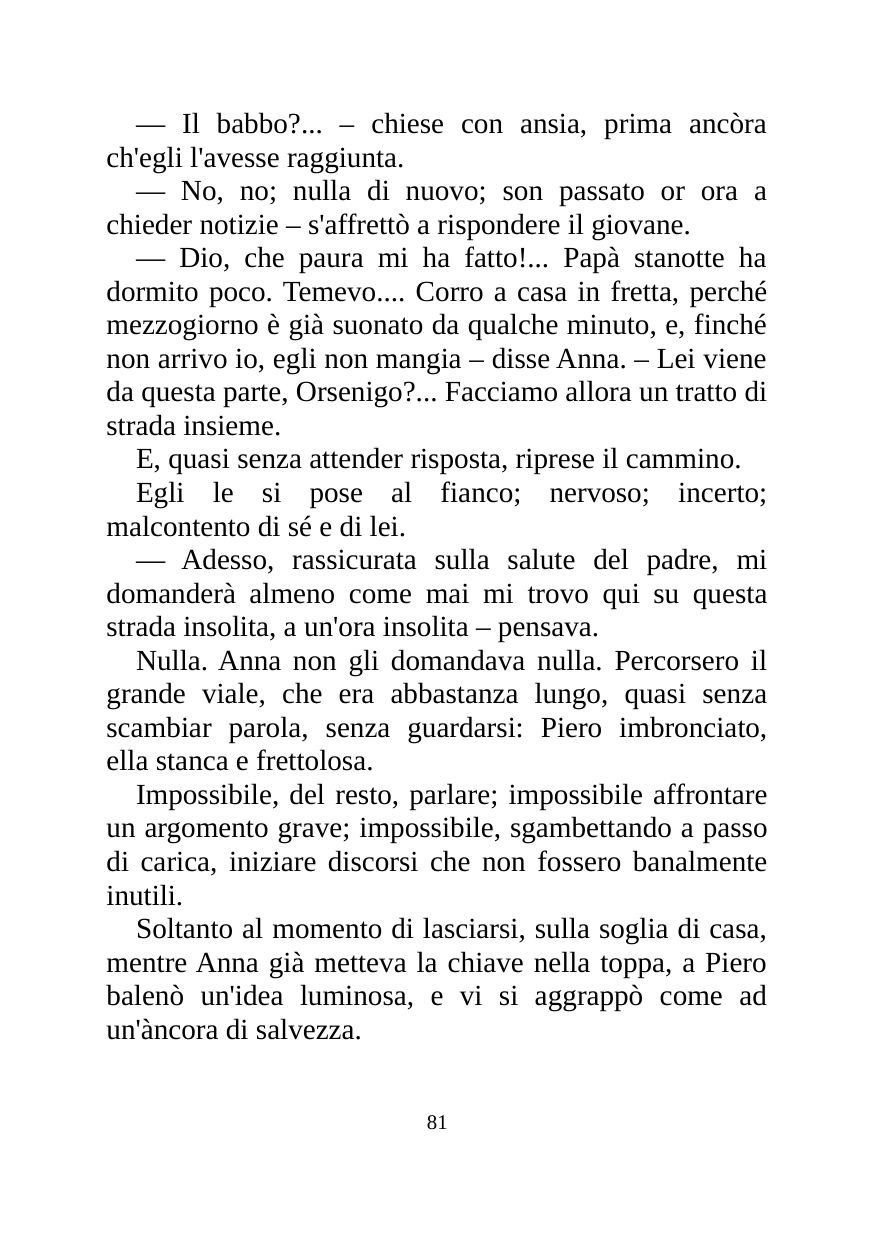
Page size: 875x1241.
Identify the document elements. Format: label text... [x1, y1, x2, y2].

text Impossibile, del resto, parlare; impossibile affrontare un argomento grave; impossibile, sgambettando a passo di carica, iniziare discorsi che non fossero banalmente inutili. [106, 777, 768, 911]
text Soltanto al momento di lasciarsi, sulla soglia di casa, mentre Anna già metteva la chiave nella toppa, a Piero balenò un'idea luminosa, e vi si aggrappò come ad un'àncora di salvezza. [106, 911, 768, 1045]
text E, quasi senza attender risposta, riprese il cammino. [106, 442, 768, 475]
text — Adesso, rassicurata sulla salute del padre, mi domanderà almeno come mai mi trovo qui su questa strada insolita, a un'ora insolita – pensava. [106, 542, 768, 643]
text Egli le si pose al fianco; nervoso; incerto; malcontento di sé e di lei. [106, 475, 768, 542]
text — Dio, che paura mi ha fatto!... Papà stanotte ha dormito poco. Temevo.... Corro a casa in fretta, perché mezzogiorno è già suonato da qualche minuto, e, finché non arrivo io, egli non mangia – disse Anna. – Lei viene da questa parte, Orsenigo?... Facciamo allora un tratto di strada insieme. [106, 240, 768, 442]
text — No, no; nulla di nuovo; son passato or ora a chieder notizie – s'affrettò a rispondere il giovane. [106, 173, 768, 240]
text Nulla. Anna non gli domandava nulla. Percorsero il grande viale, che era abbastanza lungo, quasi senza scambiar parola, senza guardarsi: Piero imbronciato, ella stanca e frettolosa. [106, 643, 768, 777]
text — Il babbo?... – chiese con ansia, prima ancòra ch'egli l'avesse raggiunta. [106, 106, 768, 173]
